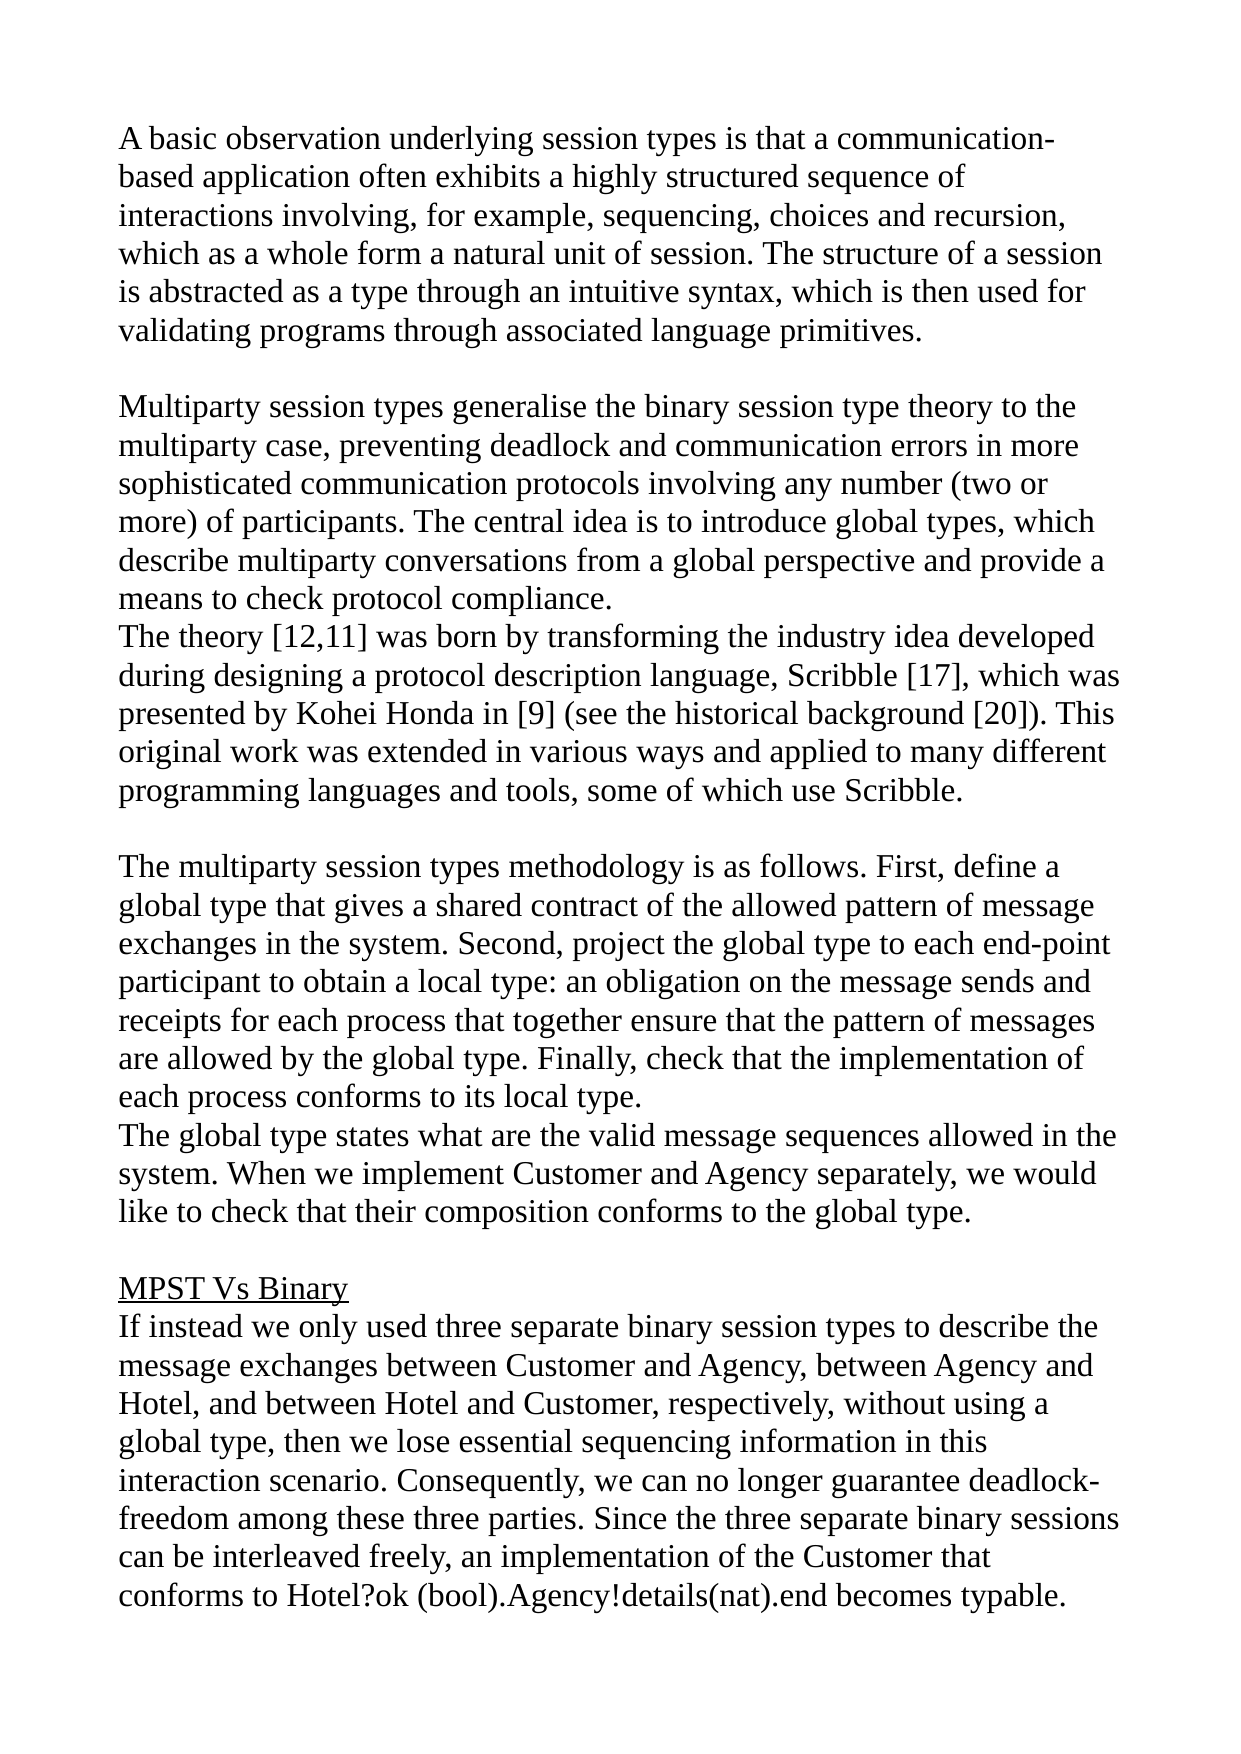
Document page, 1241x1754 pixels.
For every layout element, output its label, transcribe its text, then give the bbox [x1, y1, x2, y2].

text The global type states what are the valid message sequences allowed in the [118, 1115, 1122, 1153]
text If instead we only used three separate binary session types to describe the [118, 1306, 1122, 1345]
text multiparty case, preventing deadlock and communication errors in more sophisticated communication protocols involving any number (two or more) of participants. The central idea is to introduce global types, which describe multiparty conversations from a global perspective and provide a means to check protocol compliance. [118, 425, 1122, 616]
text A basic observation underlying session types is that a communication-based application often exhibits a highly structured sequence of interactions involving, for example, sequencing, choices and recursion, which as a whole form a natural unit of session. The structure of a session is abstracted as a type through an intuitive syntax, which is then used for validating programs through associated language primitives. [118, 118, 1122, 348]
text The theory [12,11] was born by transforming the industry idea developed during designing a protocol description language, Scribble [17], which was presented by Kohei Honda in [9] (see the historical background [20]). This original work was extended in various ways and applied to many different programming languages and tools, some of which use Scribble. [118, 616, 1122, 808]
text The multiparty session types methodology is as follows. First, define a global type that gives a shared contract of the allowed pattern of message exchanges in the system. Second, project the global type to each end-point participant to obtain a local type: an obligation on the message sends and receipts for each process that together ensure that the pattern of messages are allowed by the global type. Finally, check that the implementation of each process conforms to its local type. [118, 846, 1122, 1115]
text system. When we implement Customer and Agency separately, we would like to check that their composition conforms to the global type. [118, 1153, 1122, 1230]
text MPST Vs Binary [118, 1268, 1122, 1306]
text message exchanges between Customer and Agency, between Agency and Hotel, and between Hotel and Customer, respectively, without using a global type, then we lose essential sequencing information in this interaction scenario. Consequently, we can no longer guarantee deadlock-freedom among these three parties. Since the three separate binary sessions can be interleaved freely, an implementation of the Customer that conforms to Hotel?ok (bool).Agency!details(nat).end becomes typable. [118, 1345, 1122, 1613]
text Multiparty session types generalise the binary session type theory to the [118, 386, 1122, 425]
